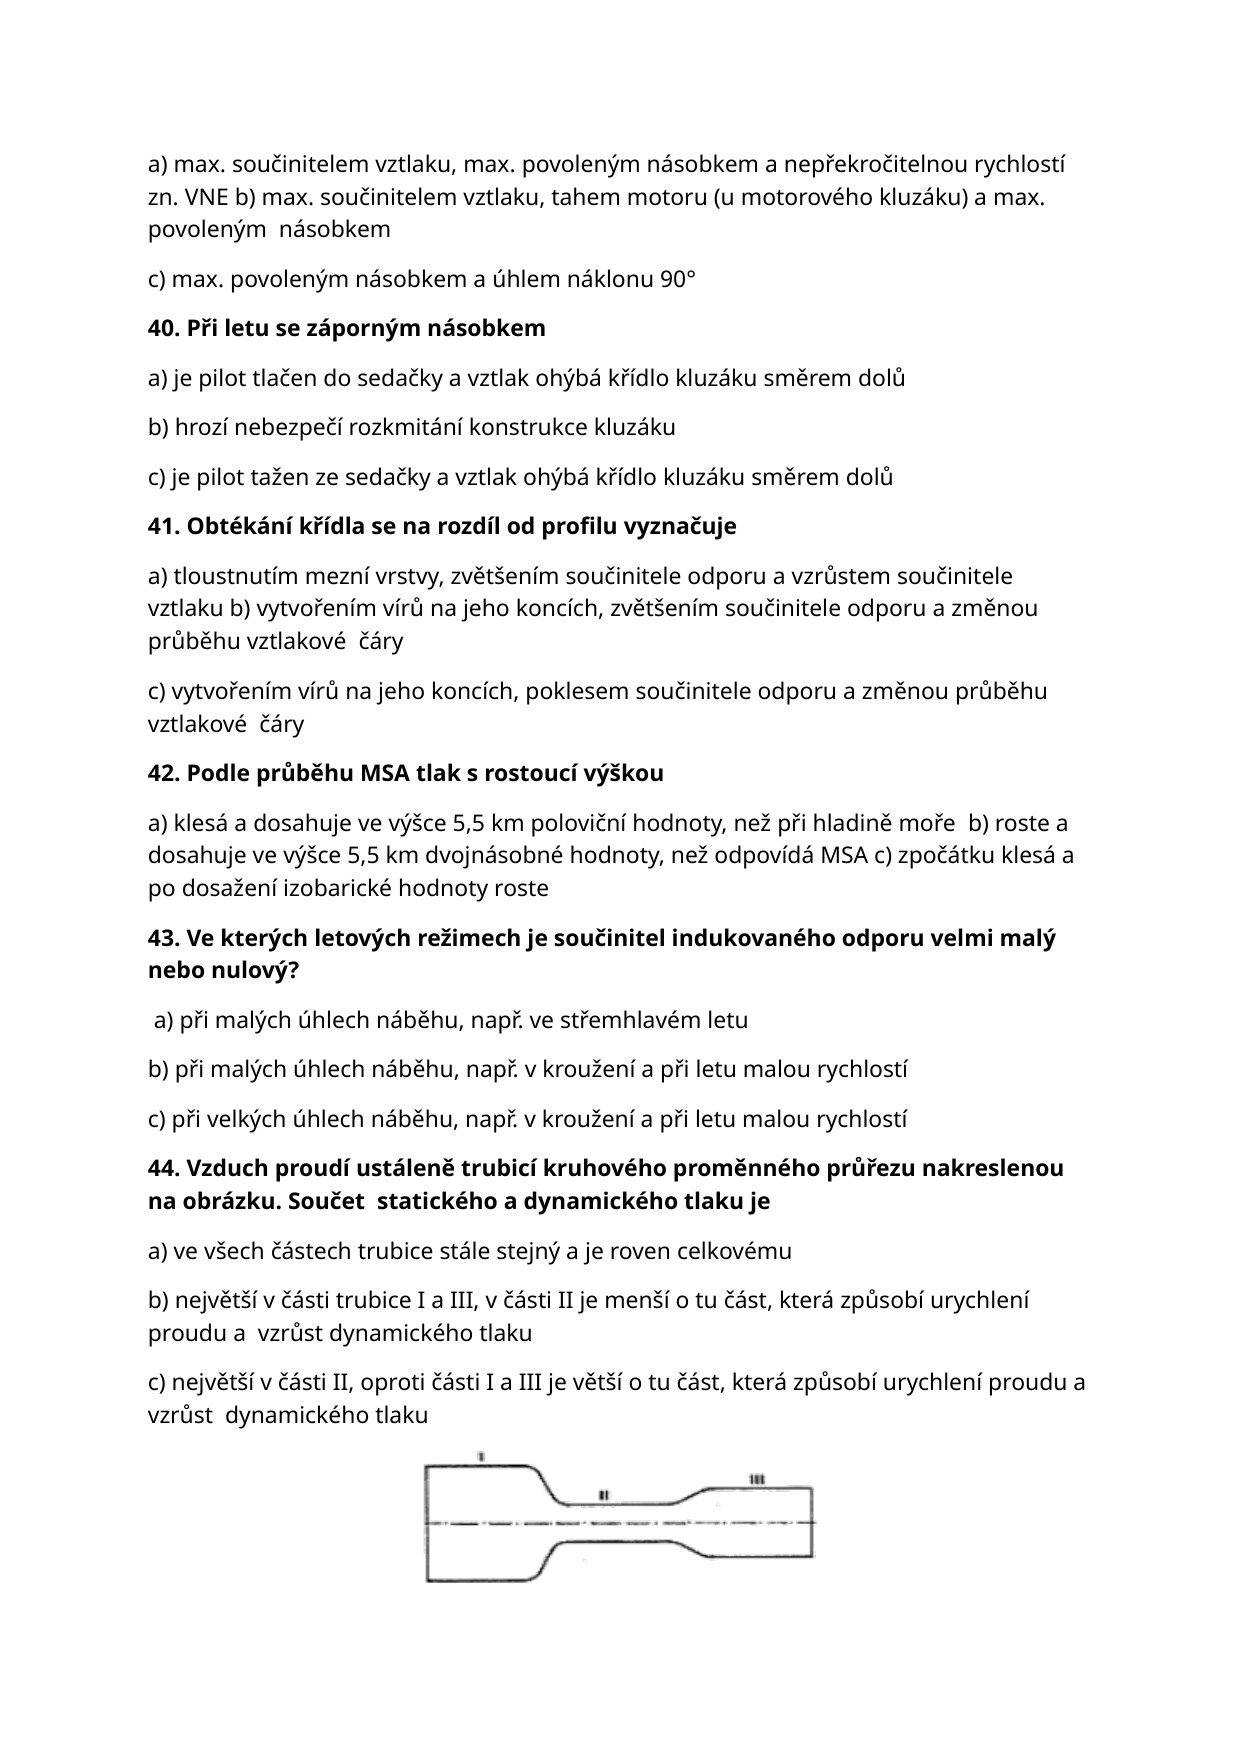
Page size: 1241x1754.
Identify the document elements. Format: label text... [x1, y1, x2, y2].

text c) max. povoleným násobkem a úhlem náklonu 90° [148, 263, 1093, 294]
text b) hrozí nebezpečí rozkmitání konstrukce kluzáku [148, 411, 1093, 442]
text a) klesá a dosahuje ve výšce 5,5 km poloviční hodnoty, než při hladině moře b) roste a dosahuje ve výšce 5,5 km dvojnásobné hodnoty, než odpovídá MSA c) zpočátku klesá a po dosažení izobarické hodnoty roste [148, 806, 1093, 903]
text b) při malých úhlech náběhu, např. v kroužení a při letu malou rychlostí [148, 1053, 1093, 1084]
text a) je pilot tlačen do sedačky a vztlak ohýbá křídlo kluzáku směrem dolů [148, 362, 1093, 393]
text 43. Ve kterých letových režimech je součinitel indukovaného odporu velmi malý nebo nulový? [148, 922, 1093, 986]
text a) max. součinitelem vztlaku, max. povoleným násobkem a nepřekročitelnou rychlostí zn. VNE b) max. součinitelem vztlaku, tahem motoru (u motorového kluzáku) a max. povoleným násobkem [148, 148, 1093, 244]
text a) při malých úhlech náběhu, např. ve střemhlavém letu [148, 1004, 1093, 1035]
text c) je pilot tažen ze sedačky a vztlak ohýbá křídlo kluzáku směrem dolů [148, 461, 1093, 492]
text 42. Podle průběhu MSA tlak s rostoucí výškou [148, 757, 1093, 788]
text c) při velkých úhlech náběhu, např. v kroužení a při letu malou rychlostí [148, 1103, 1093, 1134]
text a) tloustnutím mezní vrstvy, zvětšením součinitele odporu a vzrůstem součinitele vztlaku b) vytvořením vírů na jeho koncích, zvětšením součinitele odporu a změnou průběhu vztlakové čáry [148, 559, 1093, 656]
text a) ve všech částech trubice stále stejný a je roven celkovému [148, 1234, 1093, 1266]
text 44. Vzduch proudí ustáleně trubicí kruhového proměnného průřezu nakreslenou na obrázku. Součet statického a dynamického tlaku je [148, 1152, 1093, 1216]
text 41. Obtékání křídla se na rozdíl od profilu vyznačuje [148, 510, 1093, 541]
text b) největší v části trubice I a III, v části II je menší o tu část, která způsobí urychlení proudu a vzrůst dynamického tlaku [148, 1284, 1093, 1348]
text 40. Při letu se záporným násobkem [148, 312, 1093, 343]
text c) největší v části II, oproti části I a III je větší o tu část, která způsobí urychlení proudu a vzrůst dynamického tlaku [148, 1366, 1093, 1430]
text c) vytvořením vírů na jeho koncích, poklesem součinitele odporu a změnou průběhu vztlakové čáry [148, 675, 1093, 739]
